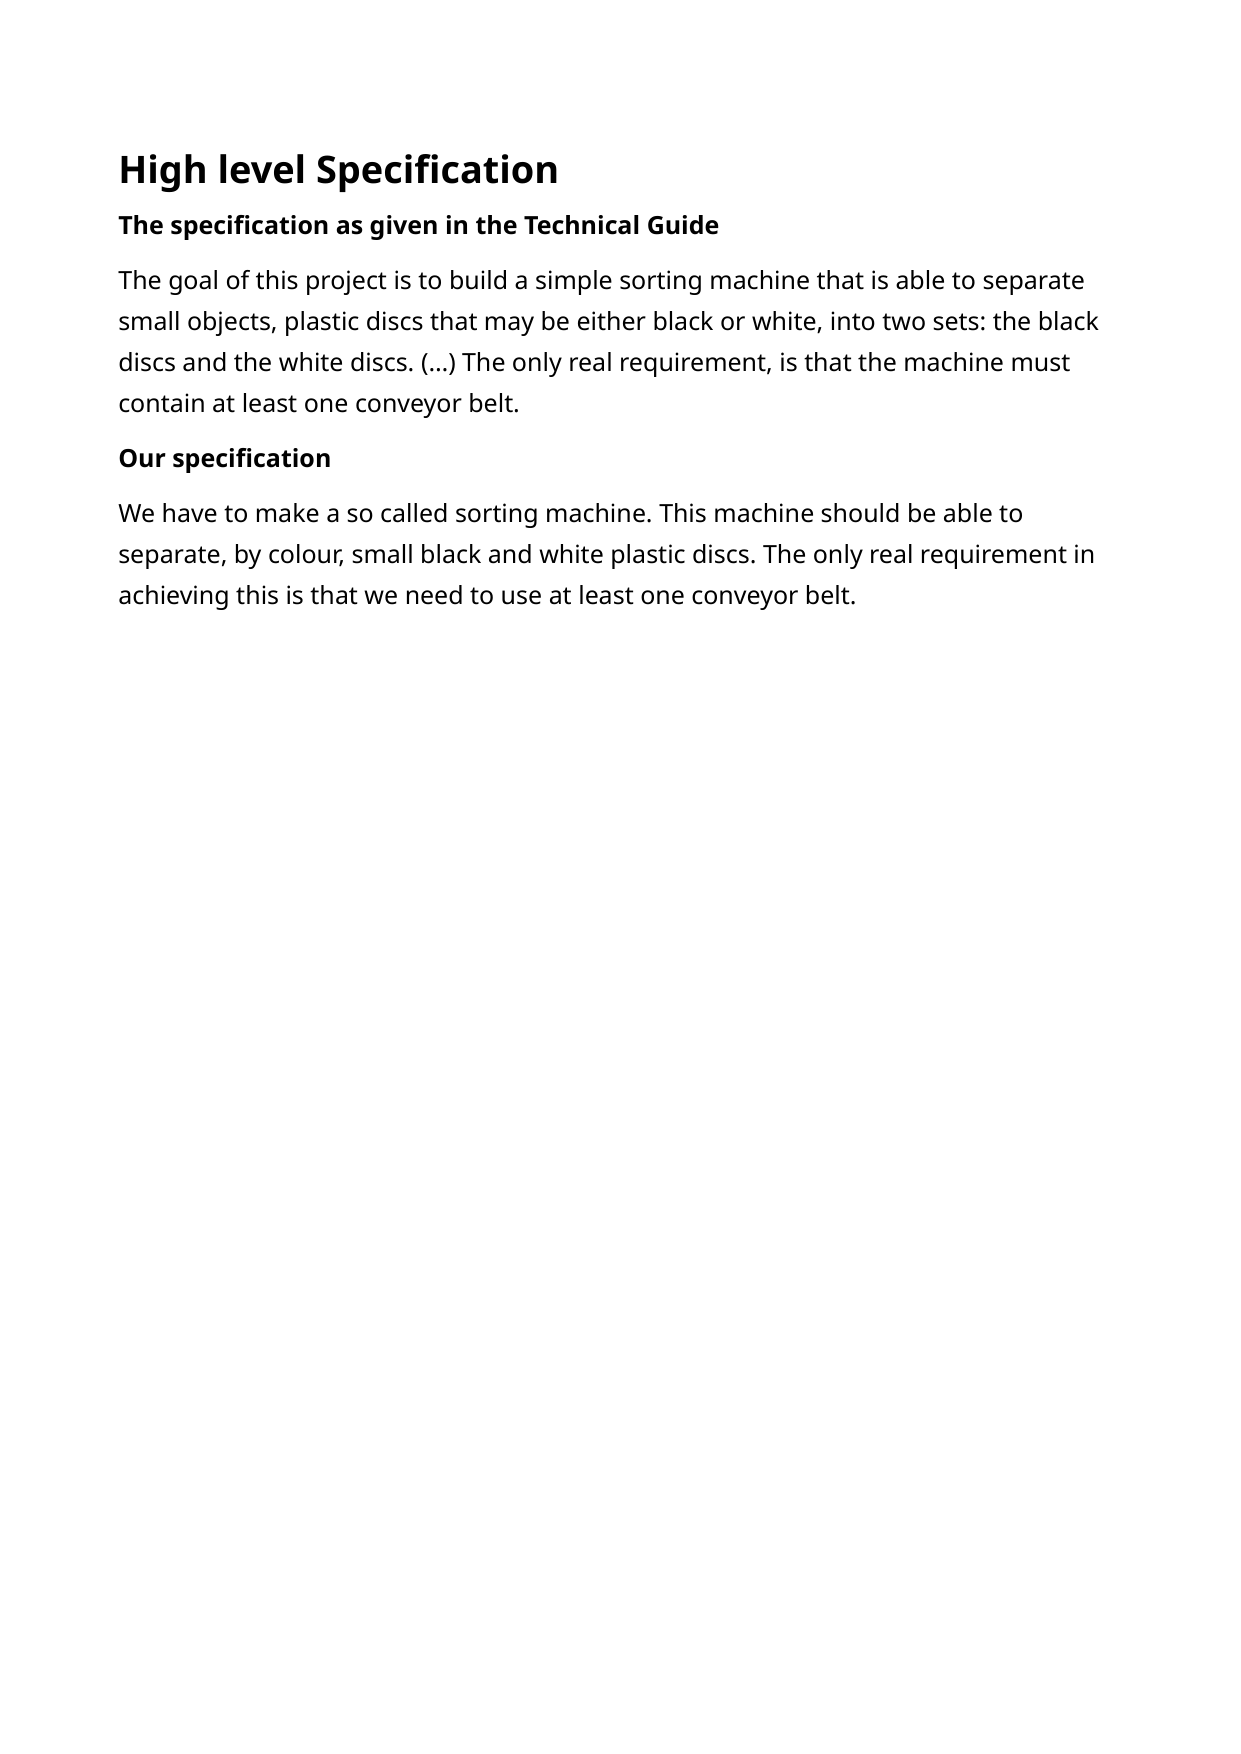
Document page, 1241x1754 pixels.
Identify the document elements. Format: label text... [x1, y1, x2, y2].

text The specification as given in the Technical Guide [118, 207, 1122, 241]
text We have to make a so called sorting machine. This machine should be able to separate, by colour, small black and white plastic discs. The only real requirement in achieving this is that we need to use at least one conveyor belt. [118, 496, 1122, 612]
text Our specification [118, 441, 1122, 475]
subtitle High level Specification [118, 143, 1122, 195]
text The goal of this project is to build a simple sorting machine that is able to separate small objects, plastic discs that may be either black or white, into two sets: the black discs and the white discs. (…) The only real requirement, is that the machine must contain at least one conveyor belt. [118, 263, 1122, 419]
